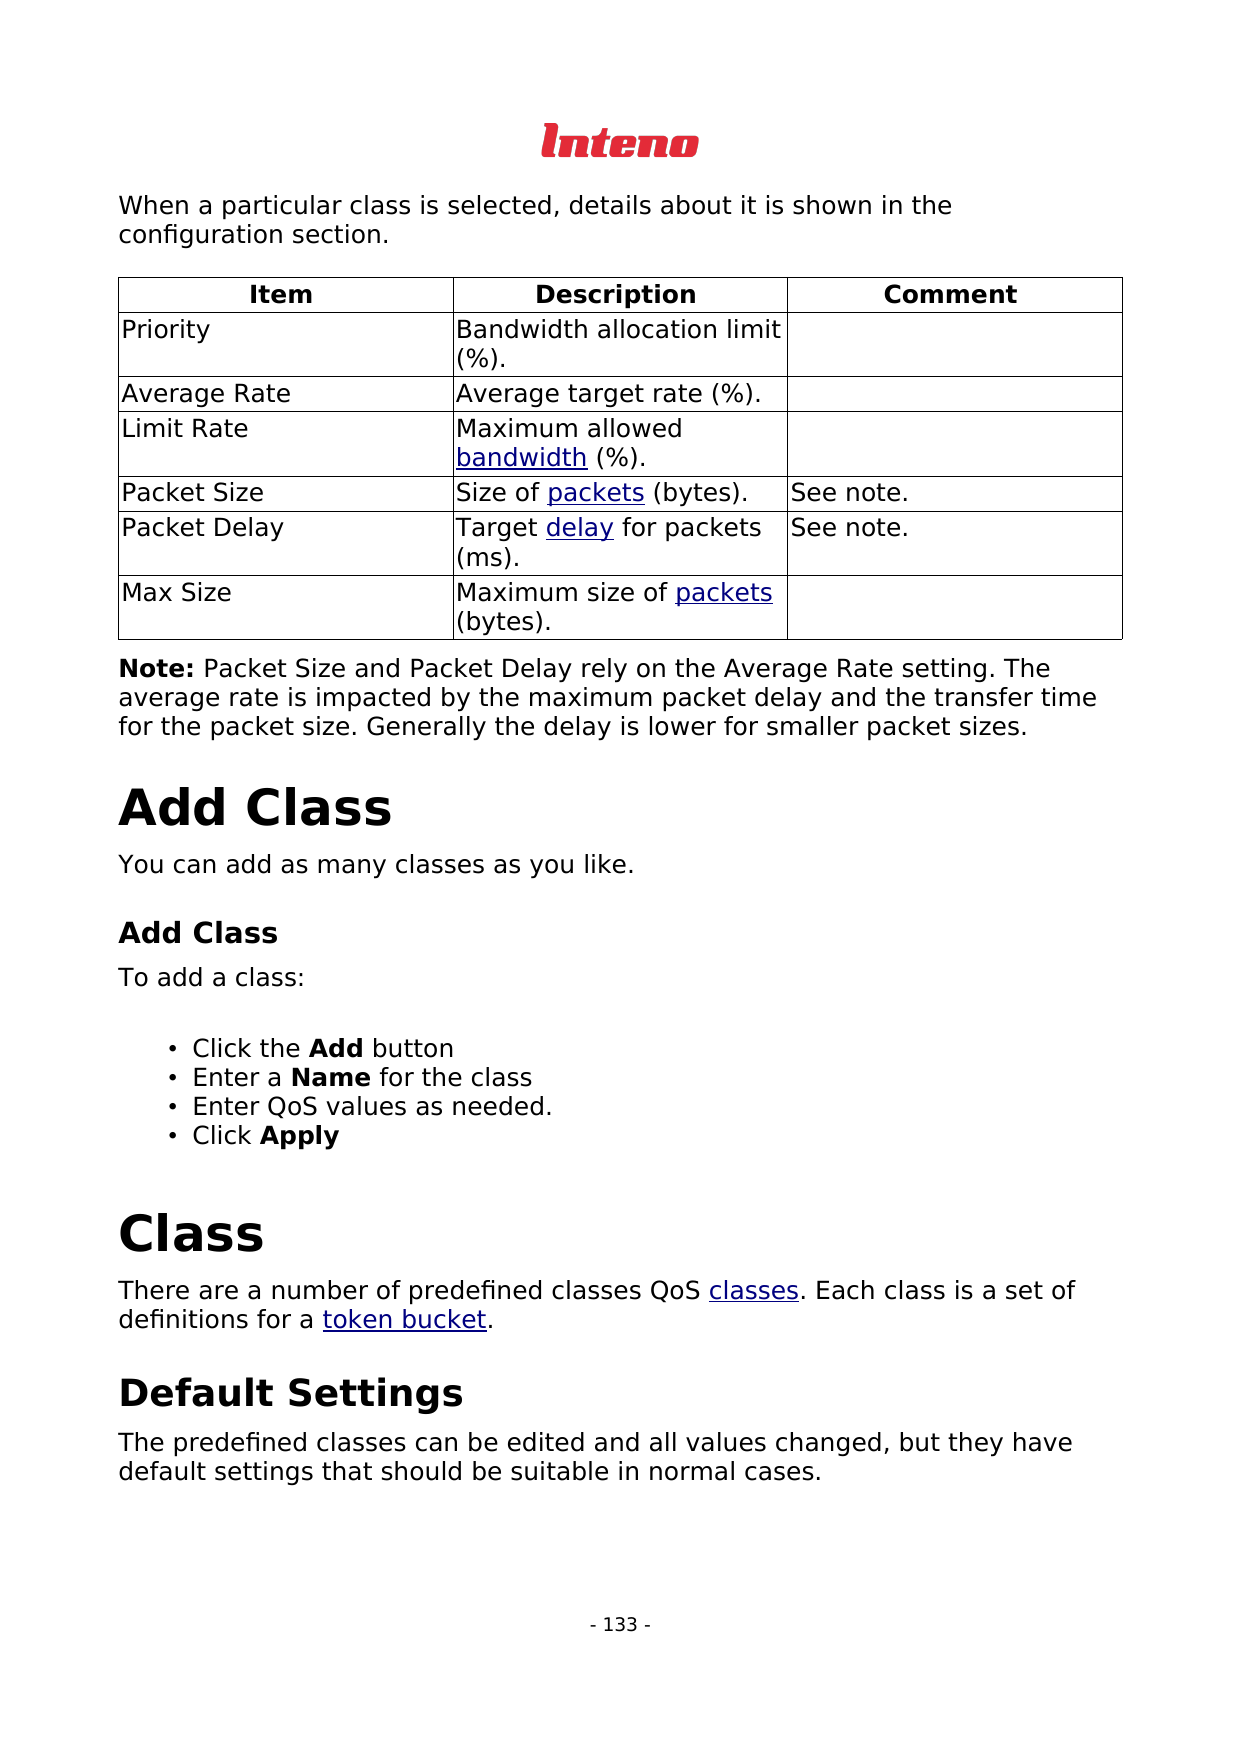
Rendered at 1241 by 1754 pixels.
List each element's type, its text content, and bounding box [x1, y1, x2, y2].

table_header Comment [788, 278, 1122, 312]
table_cell Priority [119, 313, 453, 376]
table_cell Packet Size [119, 477, 453, 511]
table_cell Average Rate [119, 377, 453, 411]
picture [531, 118, 709, 162]
list Enter QoS values as needed. [177, 1092, 1122, 1122]
table_cell Limit Rate [119, 412, 453, 476]
subtitle Add Class [118, 779, 1122, 837]
list Click the Add button [177, 1034, 1122, 1063]
text You can add as many classes as you like. [118, 850, 1122, 879]
subtitle Add Class [118, 916, 1122, 950]
subtitle Default Settings [118, 1372, 1122, 1415]
table_cell Maximum allowed bandwidth (%). [454, 412, 787, 476]
text Note: Packet Size and Packet Delay rely on the Average Rate setting. The average rate is impacted by the maximum packet delay and the transfer time for the packet size. Generally the delay is lower for smaller packet sizes. [118, 654, 1122, 742]
table_cell Size of packets (bytes). [454, 477, 787, 511]
list Enter a Name for the class [177, 1063, 1122, 1092]
table_cell [788, 412, 1122, 476]
table_cell Target delay for packets (ms). [454, 512, 787, 575]
table_header Description [454, 278, 787, 312]
table_cell Packet Delay [119, 512, 453, 575]
table_cell Max Size [119, 576, 453, 639]
table_cell See note. [788, 512, 1122, 575]
table_cell Average target rate (%). [454, 377, 787, 411]
table_cell See note. [788, 477, 1122, 511]
table_header Item [119, 278, 453, 312]
table_cell [788, 377, 1122, 411]
list Click Apply [177, 1122, 1122, 1151]
text There are a number of predefined classes QoS classes. Each class is a set of definitions for a token bucket. [118, 1276, 1122, 1334]
table_cell Bandwidth allocation limit (%). [454, 313, 787, 376]
table_cell [788, 576, 1122, 639]
text The predefined classes can be edited and all values changed, but they have default settings that should be suitable in normal cases. [118, 1428, 1122, 1486]
table_cell [788, 313, 1122, 376]
text To add a class: [118, 963, 1122, 992]
text When a particular class is selected, details about it is shown in the configuration section. [118, 191, 1122, 249]
table_cell Maximum size of packets (bytes). [454, 576, 787, 639]
subtitle Class [118, 1205, 1122, 1263]
